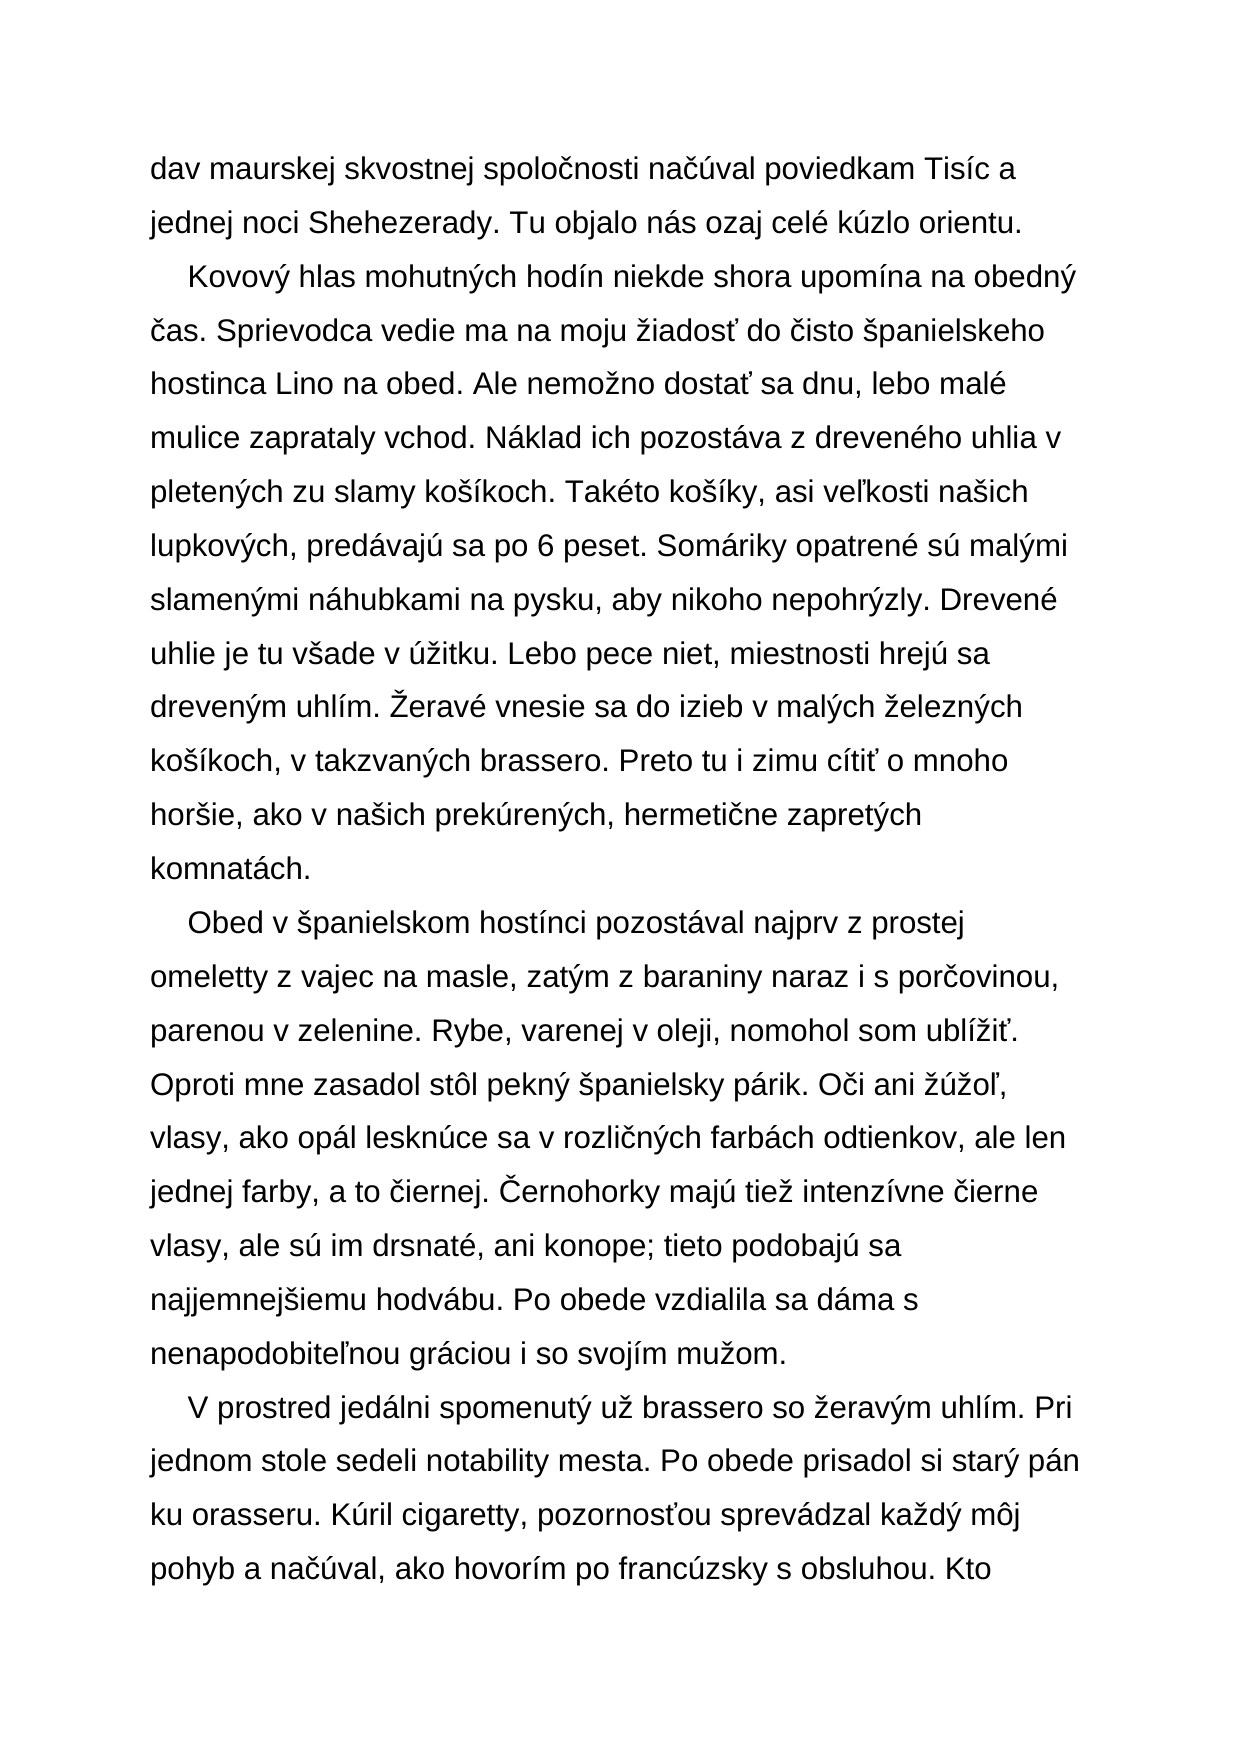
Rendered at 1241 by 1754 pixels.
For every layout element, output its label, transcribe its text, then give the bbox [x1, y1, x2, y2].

text dav maurskej skvostnej spoločnosti načúval poviedkam Tisíc a jednej noci Shehezerady. Tu objalo nás ozaj celé kúzlo orientu. [150, 150, 1091, 240]
text Kovový hlas mohutných hodín niekde shora upomína na obedný čas. Sprievodca vedie ma na moju žiadosť do čisto španielskeho hostinca Lino na obed. Ale nemožno dostať sa dnu, lebo malé mulice zaprataly vchod. Náklad ich pozostáva z dreveného uhlia v ple­tených zu slamy košíkoch. Takéto košíky, asi veľkosti našich lupkových, predávajú sa po 6 peset. Somáriky opatrené sú malými slamenými náhubkami na pysku, aby nikoho nepohrýzly. Drevené uhlie je tu všade v úžitku. Lebo pece niet, miestnosti hrejú sa dreveným uhlím. Žeravé vnesie sa do izieb v malých železných košíkoch, v takzvaných brassero. Preto tu i zimu cítiť o mnoho horšie, ako v našich prekúrených, hermetične zapretých komnatách. [150, 258, 1091, 886]
text V prostred jedálni spomenutý už brassero so žeravým uhlím. Pri jednom stole sedeli notability mesta. Po obede prisadol si starý pán ku orasseru. Kúril cigaretty, pozornosťou sprevádzal každý môj pohyb a načúval, ako hovorím po francúzsky s obsluhou. Kto [150, 1389, 1091, 1586]
text Obed v španielskom hostínci pozostával najprv z prostej omeletty z vajec na masle, zatým z baraniny naraz i s porčovinou, parenou v zelenine. Rybe, varenej v oleji, nomohol som ublížiť. Oproti mne zasadol stôl pekný španielsky párik. Oči ani žúžoľ, vlasy, ako opál lesknúce sa v rozličných farbách odtienkov, ale len jednej farby, a to čiernej. Černohorky majú tiež intenzívne čierne vlasy, ale sú im drsnaté, ani konope; tieto podobajú sa najjemnejšiemu hodvábu. Po obede vzdialila sa dáma s nenapodobiteľnou gráciou i so svojím mužom. [150, 904, 1091, 1371]
